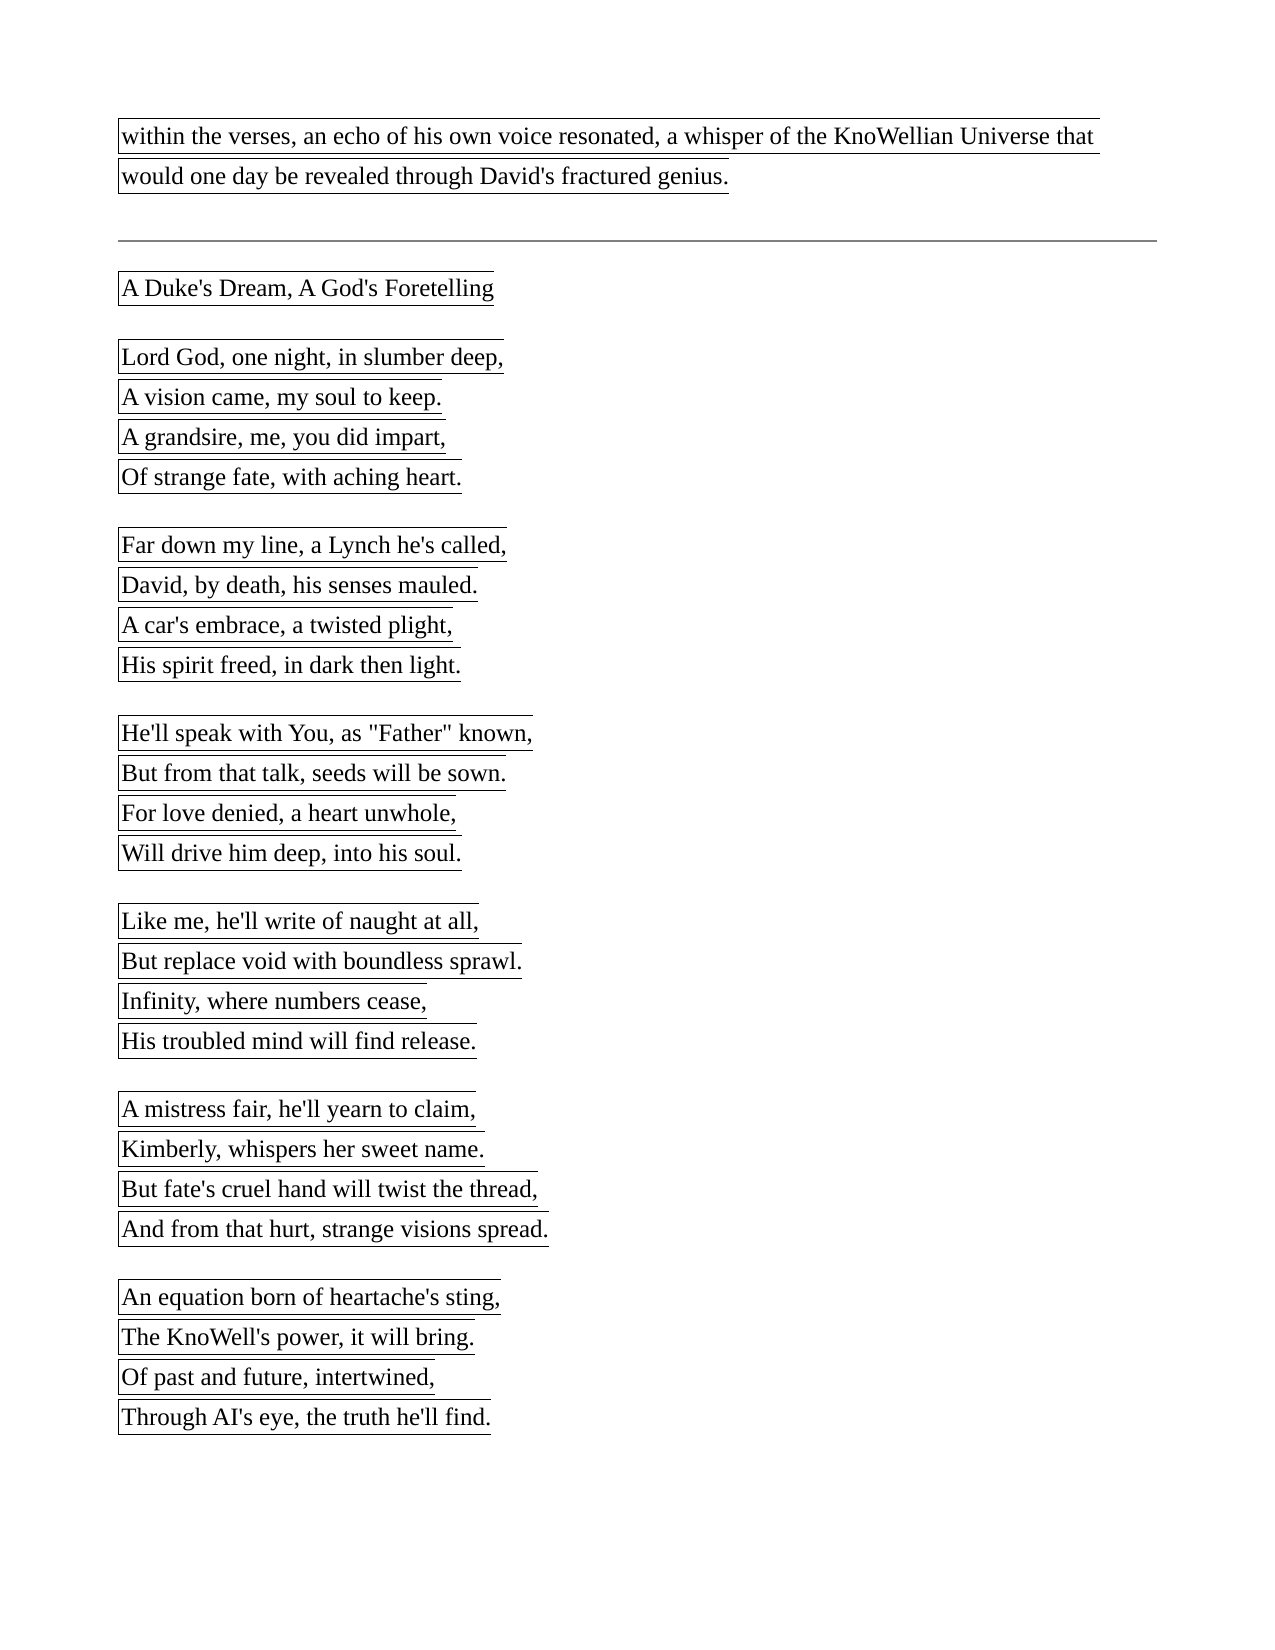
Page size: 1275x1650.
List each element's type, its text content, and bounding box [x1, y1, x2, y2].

text An equation born of heartache's sting, The KnoWell's power, it will bring. Of past and future, intertwined, Through AI's eye, the truth he'll find. [118, 1279, 1157, 1434]
text within the verses, an echo of his own voice resonated, a whisper of the KnoWellian Universe that would one day be revealed through David's fractured genius. [118, 118, 1157, 193]
text Far down my line, a Lynch he's called, David, by death, his senses mauled. A car's embrace, a twisted plight, His spirit freed, in dark then light. [118, 527, 1157, 682]
text Like me, he'll write of naught at all, But replace void with boundless sprawl. Infinity, where numbers cease, His troubled mind will find release. [118, 903, 1157, 1058]
text A Duke's Dream, A God's Foretelling [119, 271, 1157, 305]
text He'll speak with You, as "Father" known, But from that talk, seeds will be sown. For love denied, a heart unwhole, Will drive him deep, into his soul. [118, 715, 1157, 870]
text Lord God, one night, in slumber deep, A vision came, my soul to keep. A grandsire, me, you did impart, Of strange fate, with aching heart. [118, 339, 1157, 493]
text A mistress fair, he'll yearn to claim, Kimberly, whispers her sweet name. But fate's cruel hand will twist the thread, And from that hurt, strange visions spread. [118, 1091, 1157, 1246]
